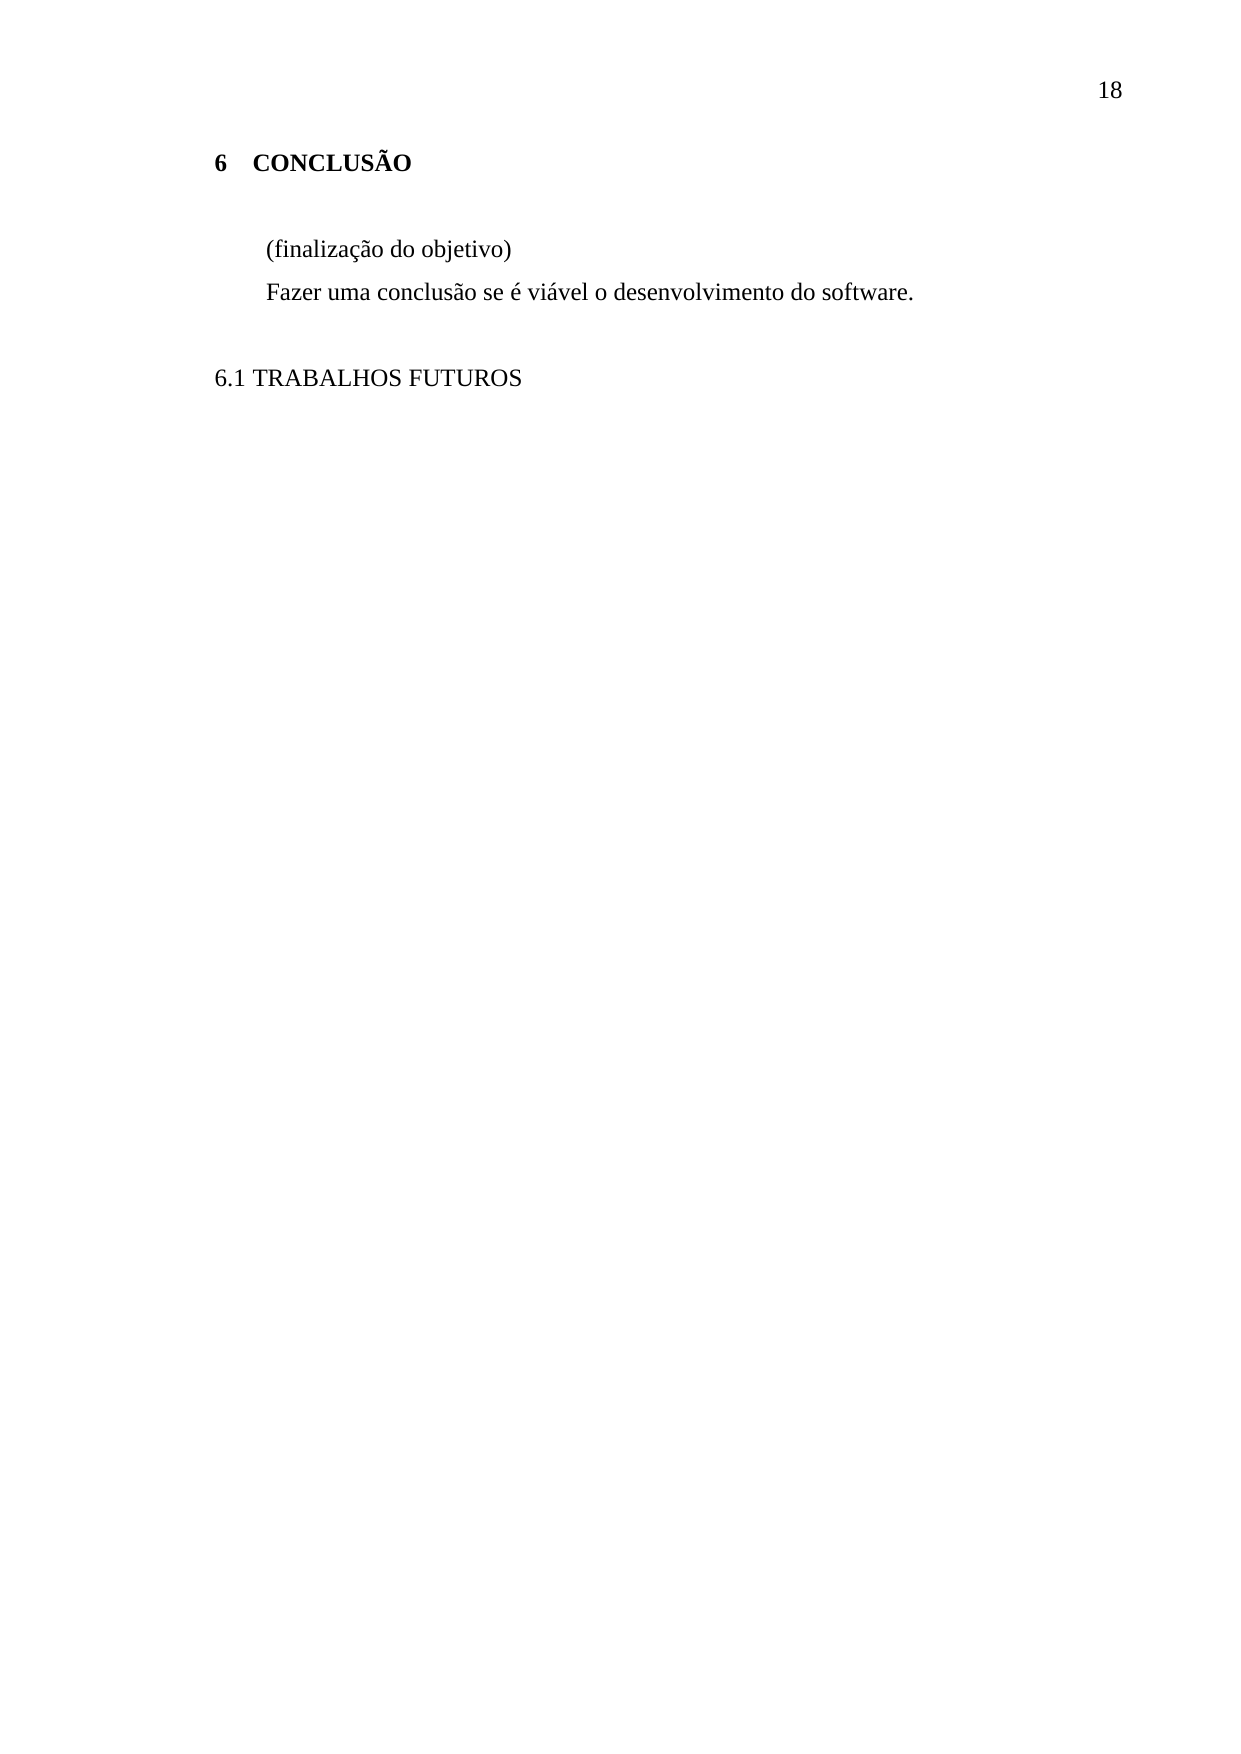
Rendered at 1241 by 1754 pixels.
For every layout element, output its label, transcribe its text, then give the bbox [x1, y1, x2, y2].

subtitle TRABALHOS FUTUROS [214, 363, 1122, 392]
text Fazer uma conclusão se é viável o desenvolvimento do software. [177, 277, 1122, 306]
text (finalização do objetivo) [177, 234, 1122, 263]
subtitle CONCLUSÃO [214, 148, 1122, 176]
